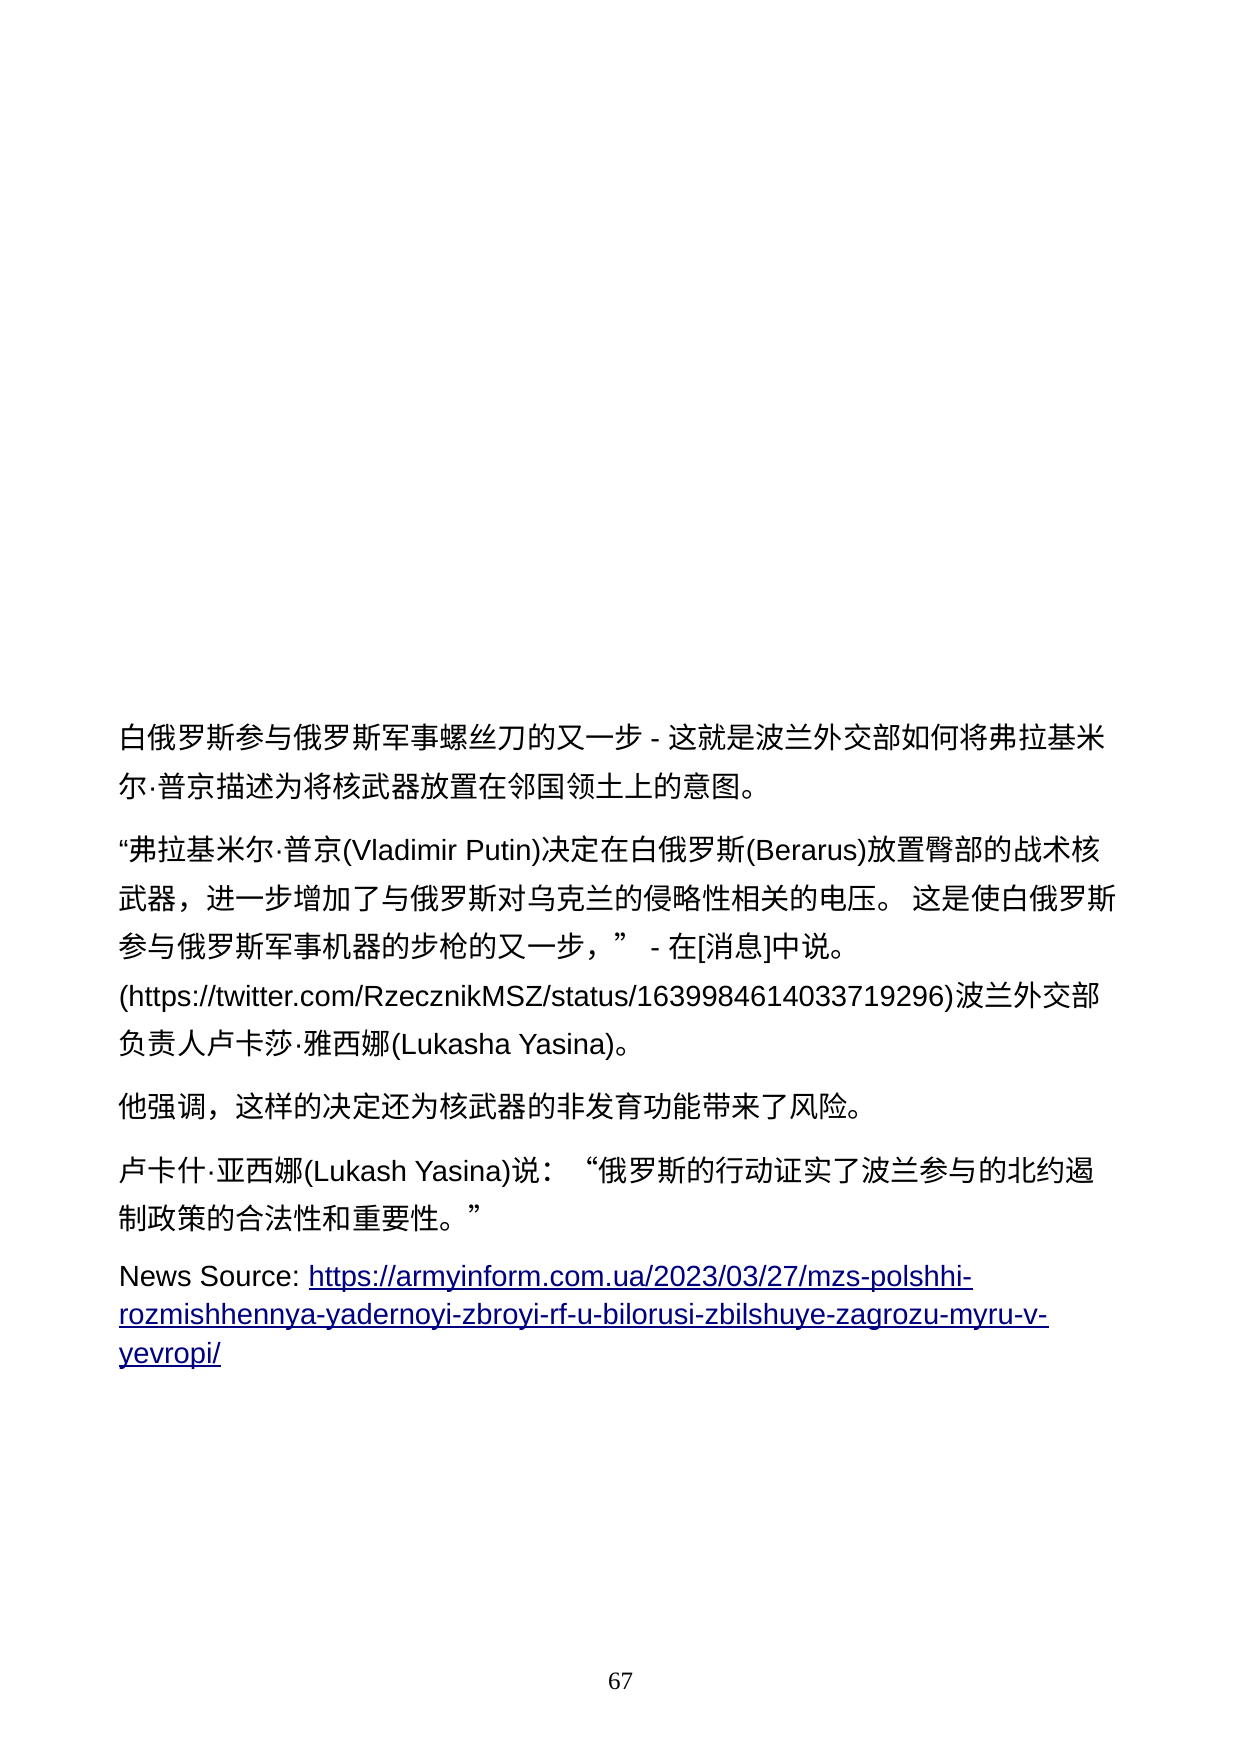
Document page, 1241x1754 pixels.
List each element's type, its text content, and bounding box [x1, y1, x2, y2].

text 白俄罗斯参与俄罗斯军事螺丝刀的又一步 - 这就是波兰外交部如何将弗拉基米尔·普京描述为将核武器放置在邻国领土上的意图。 [118, 118, 1122, 806]
text News Source: https://armyinform.com.ua/2023/03/27/mzs-polshhi-rozmishhennya-yadernoyi-zbroyi-rf-u-bilorusi-zbilshuye-zagrozu-myru-v-yevropi/ [118, 1259, 1122, 1369]
text 卢卡什·亚西娜(Lukash Yasina)说：“俄罗斯的行动证实了波兰参与的北约遏制政策的合法性和重要性。” [118, 1147, 1122, 1238]
text “弗拉基米尔·普京(Vladimir Putin)决定在白俄罗斯(Berarus)放置臀部的战术核武器，进一步增加了与俄罗斯对乌克兰的侵略性相关的电压。 这是使白俄罗斯参与俄罗斯军事机器的步枪的又一步，” - 在[消息]中说。(https://twitter.com/RzecznikMSZ/status/1639984614033719296)波兰外交部负责人卢卡莎·雅西娜(Lukasha Yasina)。 [118, 827, 1122, 1063]
text 他强调，这样的决定还为核武器的非发育功能带来​​了风险。 [118, 1084, 1122, 1126]
